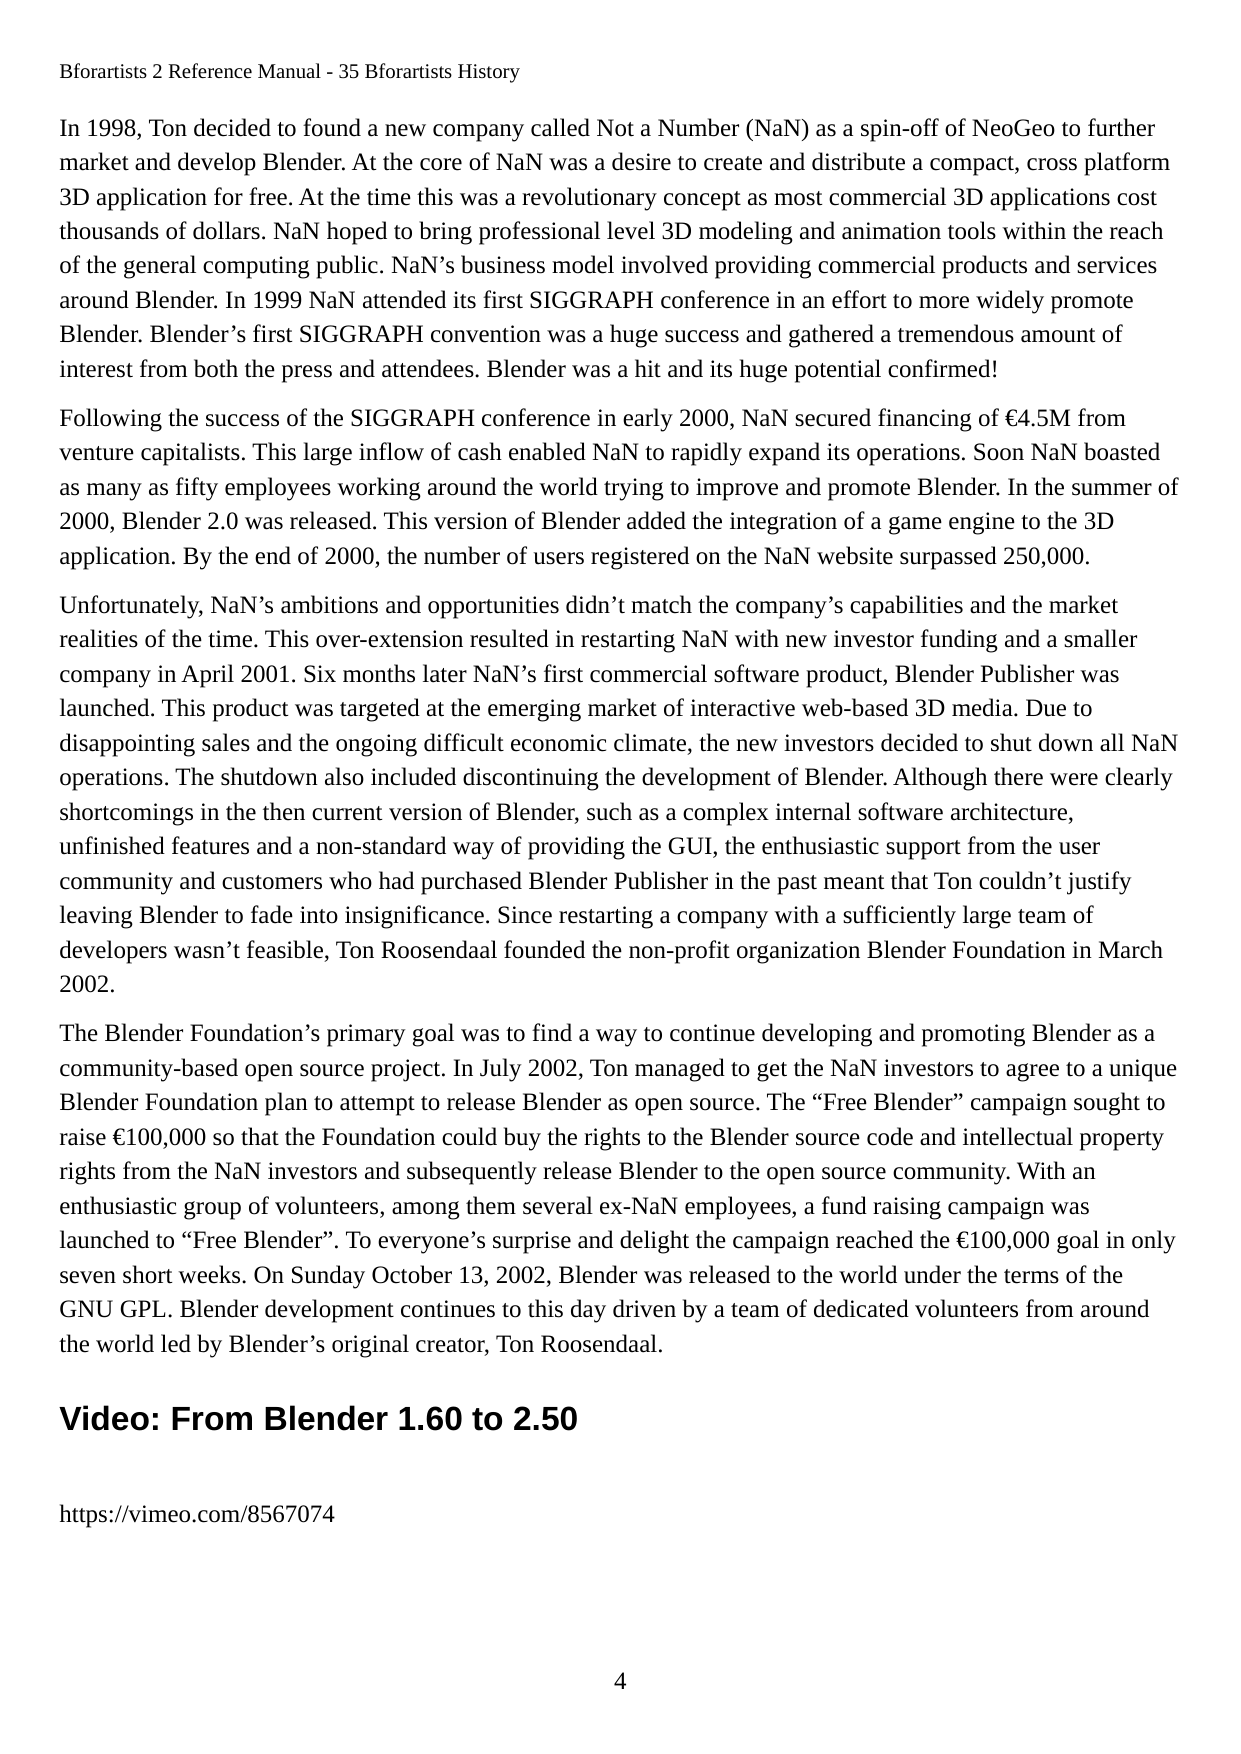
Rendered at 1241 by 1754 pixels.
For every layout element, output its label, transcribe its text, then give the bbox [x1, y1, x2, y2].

text In 1998, Ton decided to found a new company called Not a Number (NaN) as a spin-off of NeoGeo to further market and develop Blender. At the core of NaN was a desire to create and distribute a compact, cross platform 3D application for free. At the time this was a revolutionary concept as most commercial 3D applications cost thousands of dollars. NaN hoped to bring professional level 3D modeling and animation tools within the reach of the general computing public. NaN’s business model involved providing commercial products and services around Blender. In 1999 NaN attended its first SIGGRAPH conference in an effort to more widely promote Blender. Blender’s first SIGGRAPH convention was a huge success and gathered a tremendous amount of interest from both the press and attendees. Blender was a hit and its huge potential confirmed! [59, 113, 1181, 383]
text The Blender Foundation’s primary goal was to find a way to continue developing and promoting Blender as a community-based open source project. In July 2002, Ton managed to get the NaN investors to agree to a unique Blender Foundation plan to attempt to release Blender as open source. The “Free Blender” campaign sought to raise €100,000 so that the Foundation could buy the rights to the Blender source code and intellectual property rights from the NaN investors and subsequently release Blender to the open source community. With an enthusiastic group of volunteers, among them several ex-NaN employees, a fund raising campaign was launched to “Free Blender”. To everyone’s surprise and delight the campaign reached the €100,000 goal in only seven short weeks. On Sunday October 13, 2002, Blender was released to the world under the terms of the GNU GPL. Blender development continues to this day driven by a team of dedicated volunteers from around the world led by Blender’s original creator, Ton Roosendaal. [59, 1018, 1181, 1357]
text Unfortunately, NaN’s ambitions and opportunities didn’t match the company’s capabilities and the market realities of the time. This over-extension resulted in restarting NaN with new investor funding and a smaller company in April 2001. Six months later NaN’s first commercial software product, Blender Publisher was launched. This product was targeted at the emerging market of interactive web-based 3D media. Due to disappointing sales and the ongoing difficult economic climate, the new investors decided to shut down all NaN operations. The shutdown also included discontinuing the development of Blender. Although there were clearly shortcomings in the then current version of Blender, such as a complex internal software architecture, unfinished features and a non-standard way of providing the GUI, the enthusiastic support from the user community and customers who had purchased Blender Publisher in the past meant that Ton couldn’t justify leaving Blender to fade into insignificance. Since restarting a company with a sufficiently large team of developers wasn’t feasible, Ton Roosendaal founded the non-profit organization Blender Foundation in March 2002. [59, 590, 1181, 998]
text https://vimeo.com/8567074 [59, 1499, 1181, 1527]
text Following the success of the SIGGRAPH conference in early 2000, NaN secured financing of €4.5M from venture capitalists. This large inflow of cash enabled NaN to rapidly expand its operations. Soon NaN boasted as many as fifty employees working around the world trying to improve and promote Blender. In the summer of 2000, Blender 2.0 was released. This version of Blender added the integration of a game engine to the 3D application. By the end of 2000, the number of users registered on the NaN website surpassed 250,000. [59, 403, 1181, 570]
subtitle Video: From Blender 1.60 to 2.50 [59, 1398, 1181, 1437]
